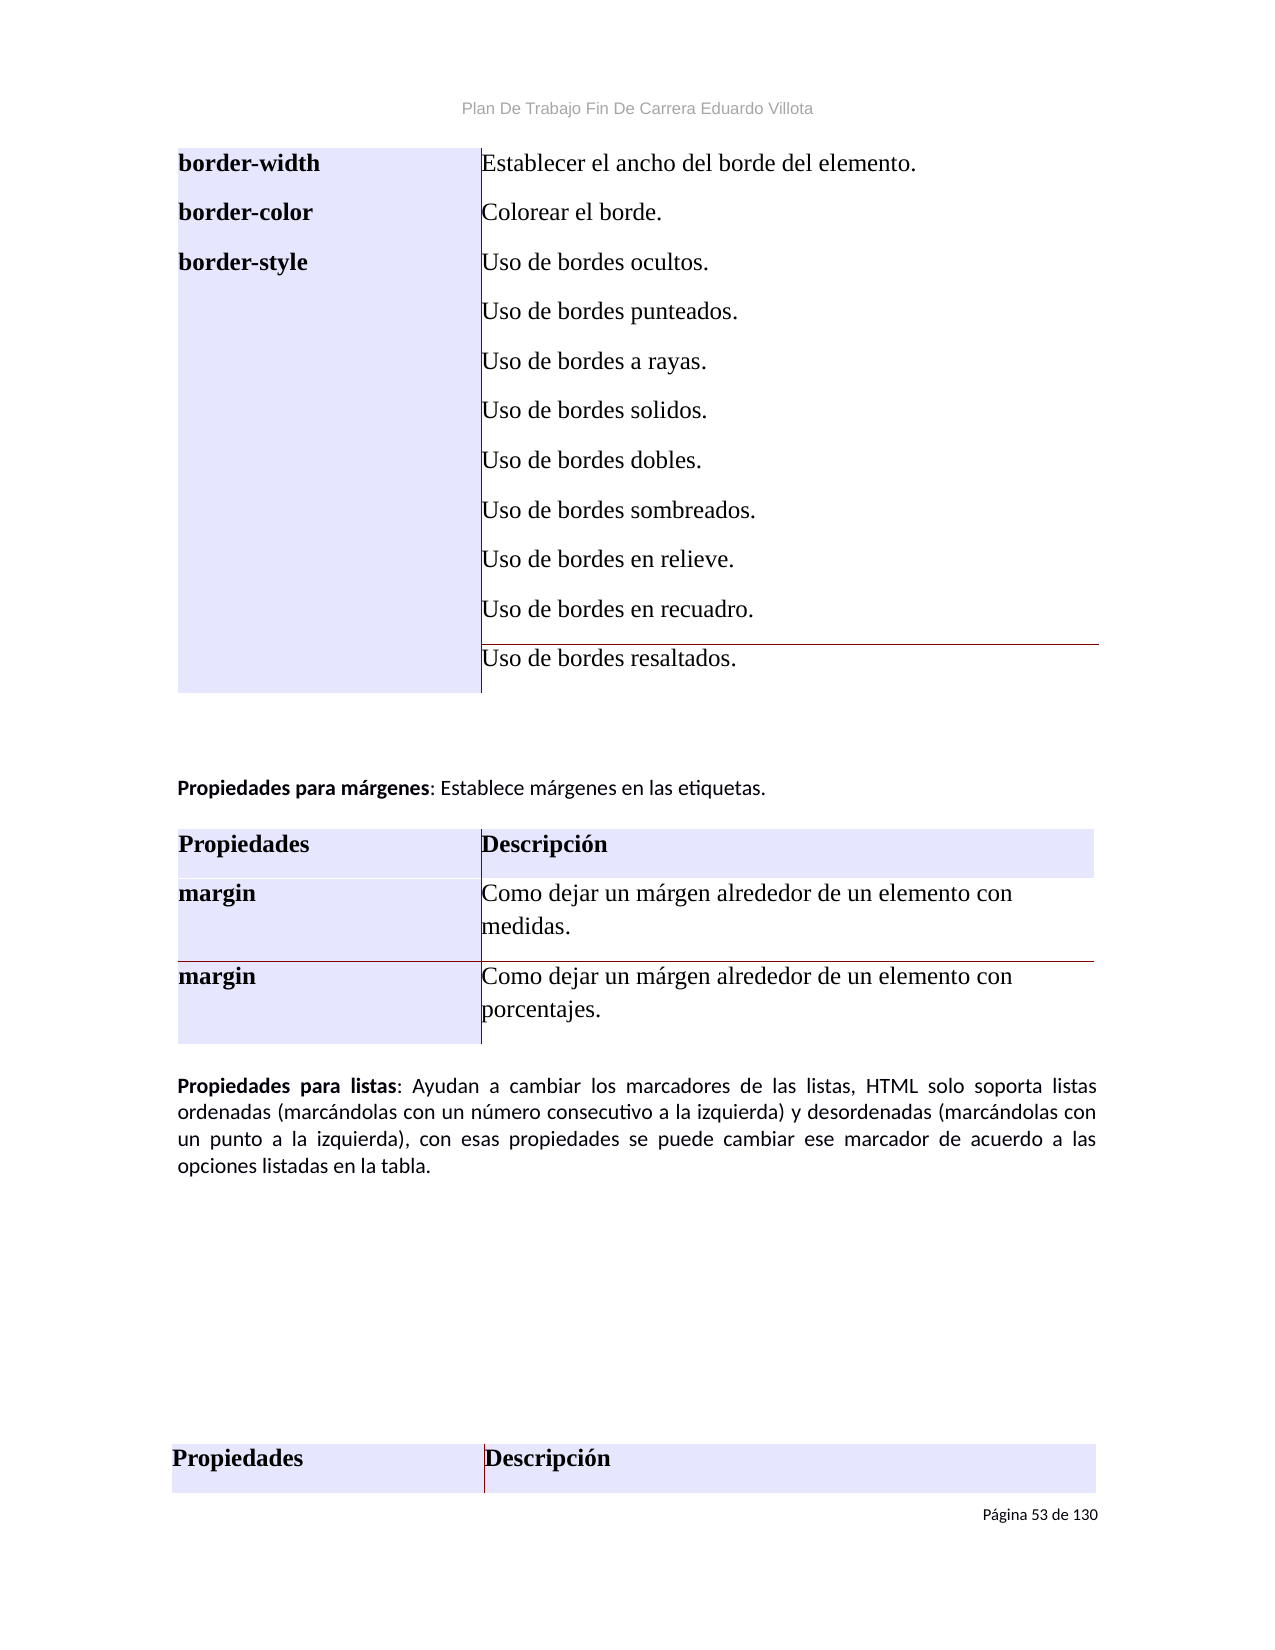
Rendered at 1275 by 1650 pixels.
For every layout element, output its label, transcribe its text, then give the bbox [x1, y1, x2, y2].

table_cell Uso de bordes solidos. [482, 396, 1098, 445]
table_header Propiedades [178, 829, 481, 878]
table_cell Uso de bordes resaltados. [482, 645, 1098, 693]
table_header Descripción [482, 829, 1094, 878]
table_cell border-width [178, 148, 481, 197]
text Propiedades para listas: Ayudan a cambiar los marcadores de las listas, HTML solo soporta listas ordenadas (marcándolas con un número consecutivo a la izquierda) y desordenadas (marcándolas con un punto a la izquierda), con esas propiedades se puede cambiar ese marcador de acuerdo a las opciones listadas en la tabla. [177, 1072, 1098, 1178]
table_cell border-style [178, 247, 481, 693]
table_header Descripción [485, 1444, 1096, 1493]
table_cell Uso de bordes sombreados. [482, 495, 1098, 544]
table_cell margin [178, 962, 481, 1044]
table_cell Uso de bordes ocultos. [482, 247, 1098, 296]
table_cell Como dejar un márgen alrededor de un elemento con medidas. [482, 879, 1094, 961]
table_cell margin [178, 879, 481, 961]
table_cell Uso de bordes dobles. [482, 445, 1098, 495]
table_cell Uso de bordes a rayas. [482, 346, 1098, 396]
table_cell Establecer el ancho del borde del elemento. [482, 148, 1098, 197]
table_cell Uso de bordes en recuadro. [482, 594, 1098, 643]
text Propiedades para márgenes: Establece márgenes en las etiquetas. [177, 774, 1098, 801]
table_cell Uso de bordes punteados. [482, 296, 1098, 346]
table_cell Uso de bordes en relieve. [482, 544, 1098, 594]
table_header Propiedades [172, 1444, 484, 1493]
table_cell Colorear el borde. [482, 197, 1098, 247]
table_cell border-color [178, 197, 481, 247]
table_cell Como dejar un márgen alrededor de un elemento con porcentajes. [482, 962, 1094, 1044]
